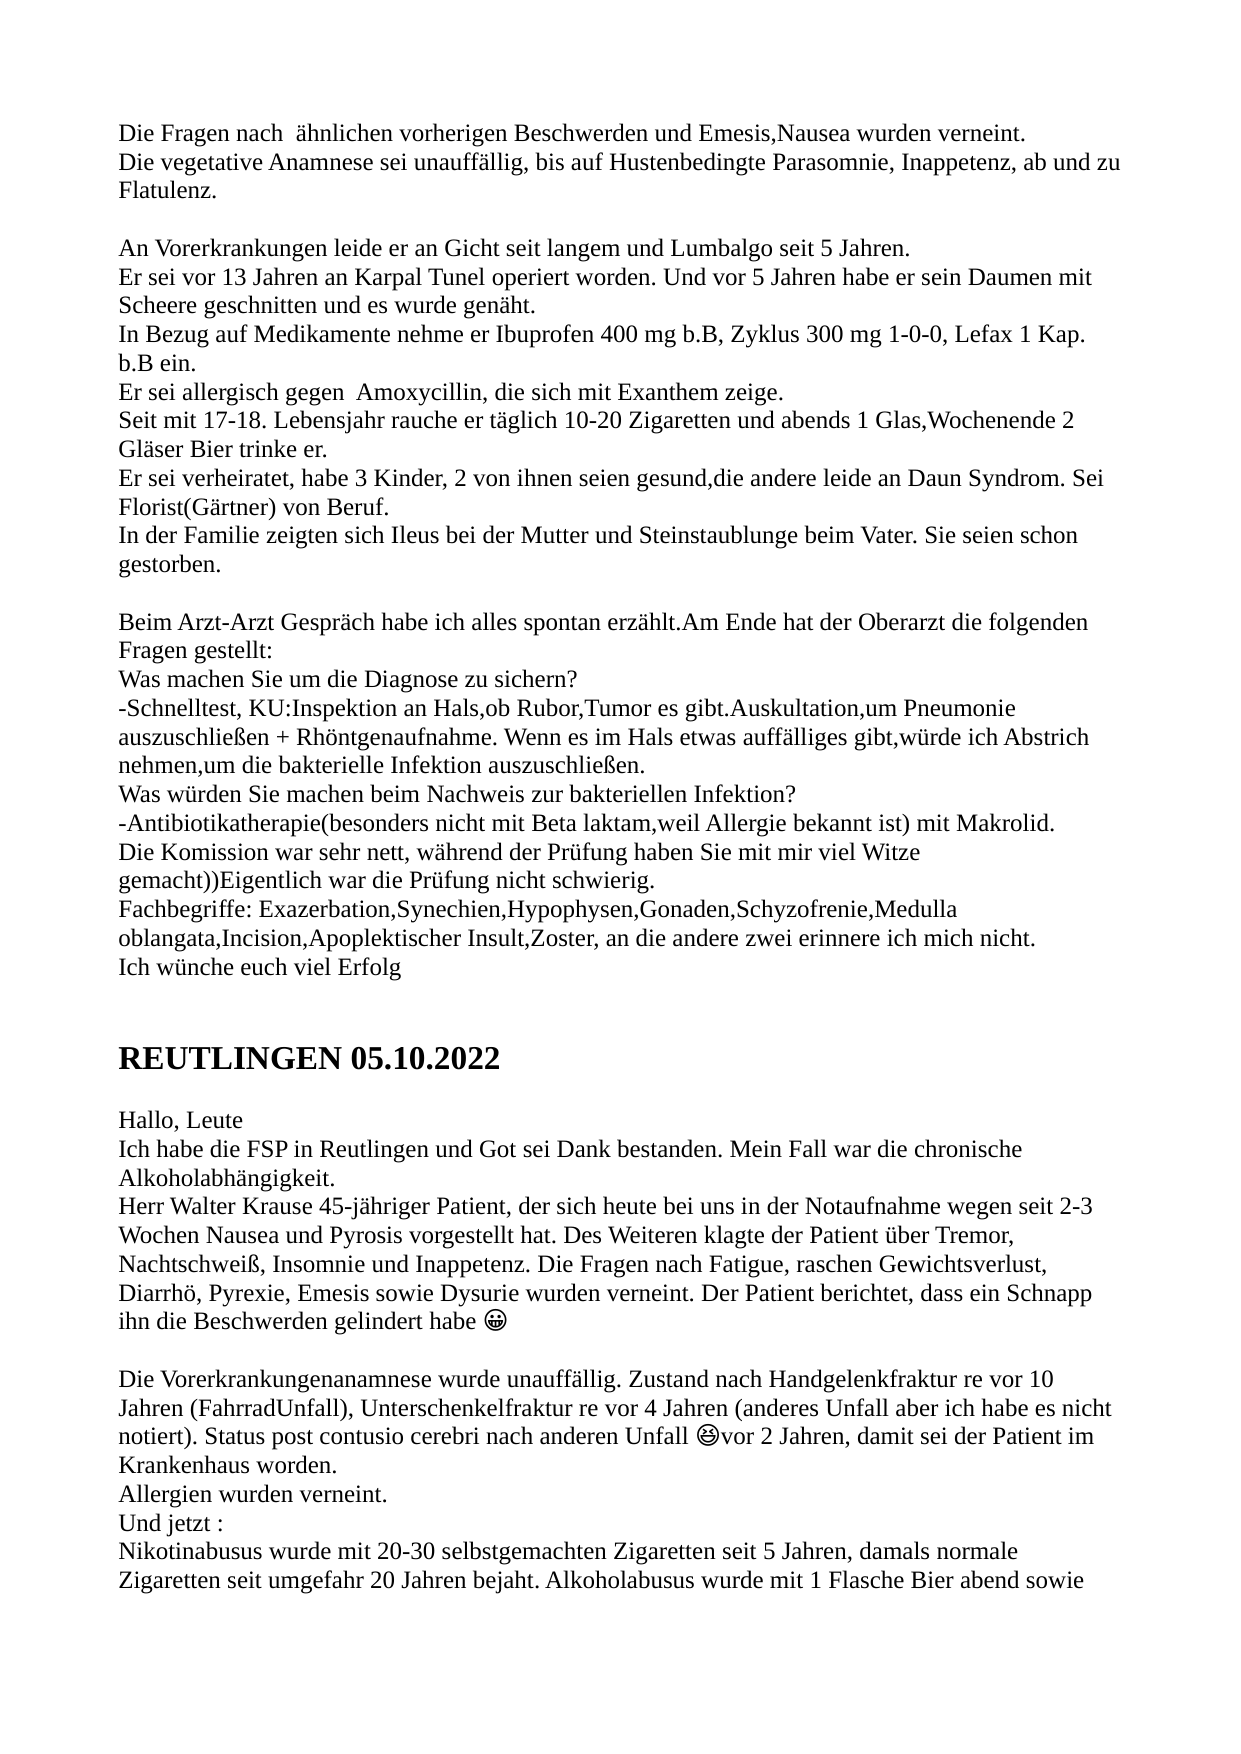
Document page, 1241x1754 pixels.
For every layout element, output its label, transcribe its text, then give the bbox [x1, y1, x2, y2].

text Was machen Sie um die Diagnose zu sichern? [118, 664, 1122, 693]
text Allergien wurden verneint. [118, 1479, 1122, 1508]
text Herr Walter Krause 45-jähriger Patient, der sich heute bei uns in der Notaufnahme wegen seit 2-3 Wochen Nausea und Pyrosis vorgestellt hat. Des Weiteren klagte der Patient über Tremor, Nachtschweiß, Insomnie und Inappetenz. Die Fragen nach Fatigue, raschen Gewichtsverlust, Diarrhö, Pyrexie, Emesis sowie Dysurie wurden verneint. Der Patient berichtet, dass ein Schnapp ihn die Beschwerden gelindert habe 😀 [118, 1191, 1122, 1335]
text Seit mit 17-18. Lebensjahr rauche er täglich 10-20 Zigaretten und abends 1 Glas,Wochenende 2 Gläser Bier trinke er. [118, 406, 1122, 463]
text Beim Arzt-Arzt Gespräch habe ich alles spontan erzählt.Am Ende hat der Oberarzt die folgenden Fragen gestellt: [118, 607, 1122, 664]
text Ich wünche euch viel Erfolg💫 [118, 952, 1122, 981]
text -Schnelltest, KU:Inspektion an Hals,ob Rubor,Tumor es gibt.Auskultation,um Pneumonie auszuschließen + Rhöntgenaufnahme. Wenn es im Hals etwas auffälliges gibt,würde ich Abstrich nehmen,um die bakterielle Infektion auszuschließen. [118, 693, 1122, 779]
text An Vorerkrankungen leide er an Gicht seit langem und Lumbalgo seit 5 Jahren. [118, 233, 1122, 262]
text Ich habe die FSP in Reutlingen und Got sei Dank bestanden. Mein Fall war die chronische Alkoholabhängigkeit. [118, 1134, 1122, 1191]
text Die vegetative Anamnese sei unauffällig, bis auf Hustenbedingte Parasomnie, Inappetenz, ab und zu Flatulenz. [118, 147, 1122, 204]
text Fachbegriffe: Exazerbation,Synechien,Hypophysen,Gonaden,Schyzofrenie,Medulla oblangata,Incision,Apoplektischer Insult,Zoster, an die andere zwei erinnere ich mich nicht. [118, 894, 1122, 952]
text In Bezug auf Medikamente nehme er Ibuprofen 400 mg b.B, Zyklus 300 mg 1-0-0, Lefax 1 Kap. b.B ein. [118, 319, 1122, 377]
text In der Familie zeigten sich Ileus bei der Mutter und Steinstaublunge beim Vater. Sie seien schon gestorben. [118, 521, 1122, 578]
text Hallo, Leute [118, 1105, 1122, 1134]
text Die Fragen nach ähnlichen vorherigen Beschwerden und Emesis,Nausea wurden verneint. [118, 118, 1122, 147]
text Die Komission war sehr nett, während der Prüfung haben Sie mit mir viel Witze gemacht))Eigentlich war die Prüfung nicht schwierig. [118, 837, 1122, 894]
text Er sei vor 13 Jahren an Karpal Tunel operiert worden. Und vor 5 Jahren habe er sein Daumen mit Scheere geschnitten und es wurde genäht. [118, 262, 1122, 319]
text Was würden Sie machen beim Nachweis zur bakteriellen Infektion? [118, 779, 1122, 808]
text Und jetzt : [118, 1508, 1122, 1536]
text Die Vorerkrankungenanamnese wurde unauffällig. Zustand nach Handgelenkfraktur re vor 10 Jahren (FahrradUnfall), Unterschenkelfraktur re vor 4 Jahren (anderes Unfall aber ich habe es nicht notiert). Status post contusio cerebri nach anderen Unfall 😆vor 2 Jahren, damit sei der Patient im Krankenhaus worden. [118, 1364, 1122, 1479]
text Nikotinabusus wurde mit 20-30 selbstgemachten Zigaretten seit 5 Jahren, damals normale Zigaretten seit umgefahr 20 Jahren bejaht. Alkoholabusus wurde mit 1 Flasche Bier abend sowie [118, 1536, 1122, 1594]
text Er sei allergisch gegen Amoxycillin, die sich mit Exanthem zeige. [118, 377, 1122, 406]
text REUTLINGEN 05.10.2022 [118, 1038, 1122, 1076]
text Er sei verheiratet, habe 3 Kinder, 2 von ihnen seien gesund,die andere leide an Daun Syndrom. Sei Florist(Gärtner) von Beruf. [118, 463, 1122, 521]
text -Antibiotikatherapie(besonders nicht mit Beta laktam,weil Allergie bekannt ist) mit Makrolid. [118, 808, 1122, 837]
